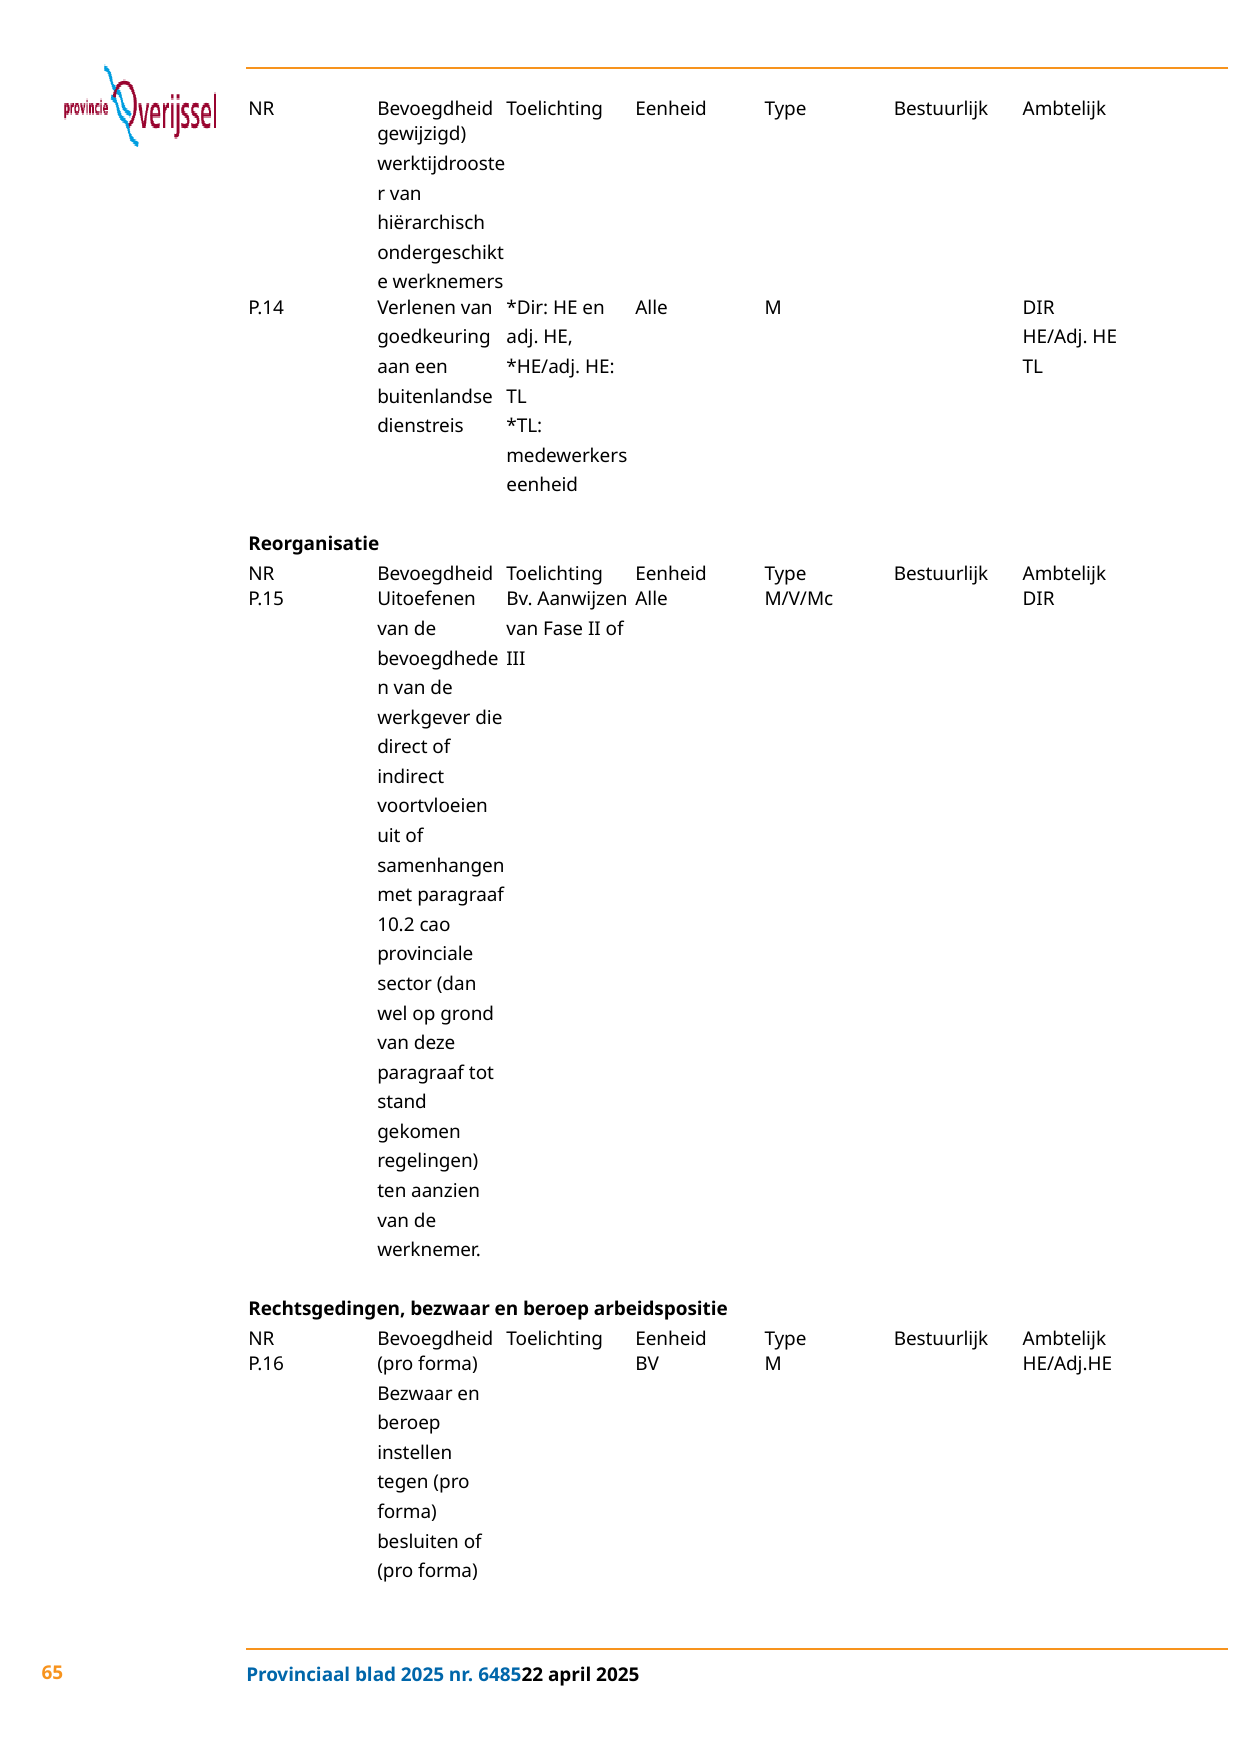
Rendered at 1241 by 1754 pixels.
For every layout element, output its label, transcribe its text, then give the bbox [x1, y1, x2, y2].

table_header Bestuurlijk [894, 95, 1022, 121]
table_cell [894, 1350, 1022, 1583]
table_header Toelichting [506, 560, 635, 586]
table_header NR [248, 560, 377, 586]
table_cell [248, 121, 377, 294]
table_cell Verlenen van goedkeuring aan een buitenlandse dienstreis [377, 294, 506, 497]
picture [41, 47, 231, 172]
table_header Bestuurlijk [894, 560, 1022, 586]
table_cell DIR [1023, 586, 1152, 1262]
table_cell [894, 121, 1022, 294]
table_cell [894, 586, 1022, 1262]
table_cell [894, 294, 1022, 497]
table_cell BV [635, 1350, 764, 1583]
table_cell M/V/Mc [764, 586, 893, 1262]
table_header Eenheid [635, 95, 764, 121]
table_cell *Dir: HE en adj. HE, *HE/adj. HE: TL *TL: medewerkers eenheid [506, 294, 635, 497]
table_cell P.16 [248, 1350, 377, 1583]
table_header NR [248, 1325, 377, 1350]
text Rechtsgedingen, bezwaar en beroep arbeidspositie [248, 1295, 1152, 1321]
table_header Ambtelijk [1023, 560, 1152, 586]
table_cell Bv. Aanwijzen van Fase II of III [506, 586, 635, 1262]
table_cell [764, 121, 893, 294]
table_header Type [764, 1325, 893, 1350]
table_header Eenheid [635, 1325, 764, 1350]
table_header Bevoegdheid [377, 560, 506, 586]
table_header Eenheid [635, 560, 764, 586]
table_cell [506, 121, 635, 294]
table_cell P.14 [248, 294, 377, 497]
table_cell DIR HE/Adj. HE TL [1023, 294, 1152, 497]
table_header NR [248, 95, 377, 121]
table_cell Alle [635, 586, 764, 1262]
table_cell [506, 1350, 635, 1583]
table_cell gewijzigd) werktijdrooster van hiërarchisch ondergeschikte werknemers [377, 121, 506, 294]
table_header Bevoegdheid [377, 95, 506, 121]
table_cell Alle [635, 294, 764, 497]
table_cell M [764, 1350, 893, 1583]
table_header Bevoegdheid [377, 1325, 506, 1350]
table_header Bestuurlijk [894, 1325, 1022, 1350]
table_cell [635, 121, 764, 294]
table_header Ambtelijk [1023, 1325, 1152, 1350]
table_header Type [764, 560, 893, 586]
table_cell Uitoefenen van de bevoegdheden van de werkgever die direct of indirect voortvloeien uit of samenhangen met paragraaf 10.2 cao provinciale sector (dan wel op grond van deze paragraaf tot stand gekomen regelingen) ten aanzien van de werknemer. [377, 586, 506, 1262]
text Reorganisatie [248, 530, 1152, 556]
table_cell P.15 [248, 586, 377, 1262]
table_header Type [764, 95, 893, 121]
table_header Ambtelijk [1023, 95, 1152, 121]
table_cell HE/Adj.HE [1023, 1350, 1152, 1583]
table_header Toelichting [506, 95, 635, 121]
table_cell [1023, 121, 1152, 294]
table_header Toelichting [506, 1325, 635, 1350]
table_cell (pro forma) Bezwaar en beroep instellen tegen (pro forma) besluiten of (pro forma) [377, 1350, 506, 1583]
table_cell M [764, 294, 893, 497]
